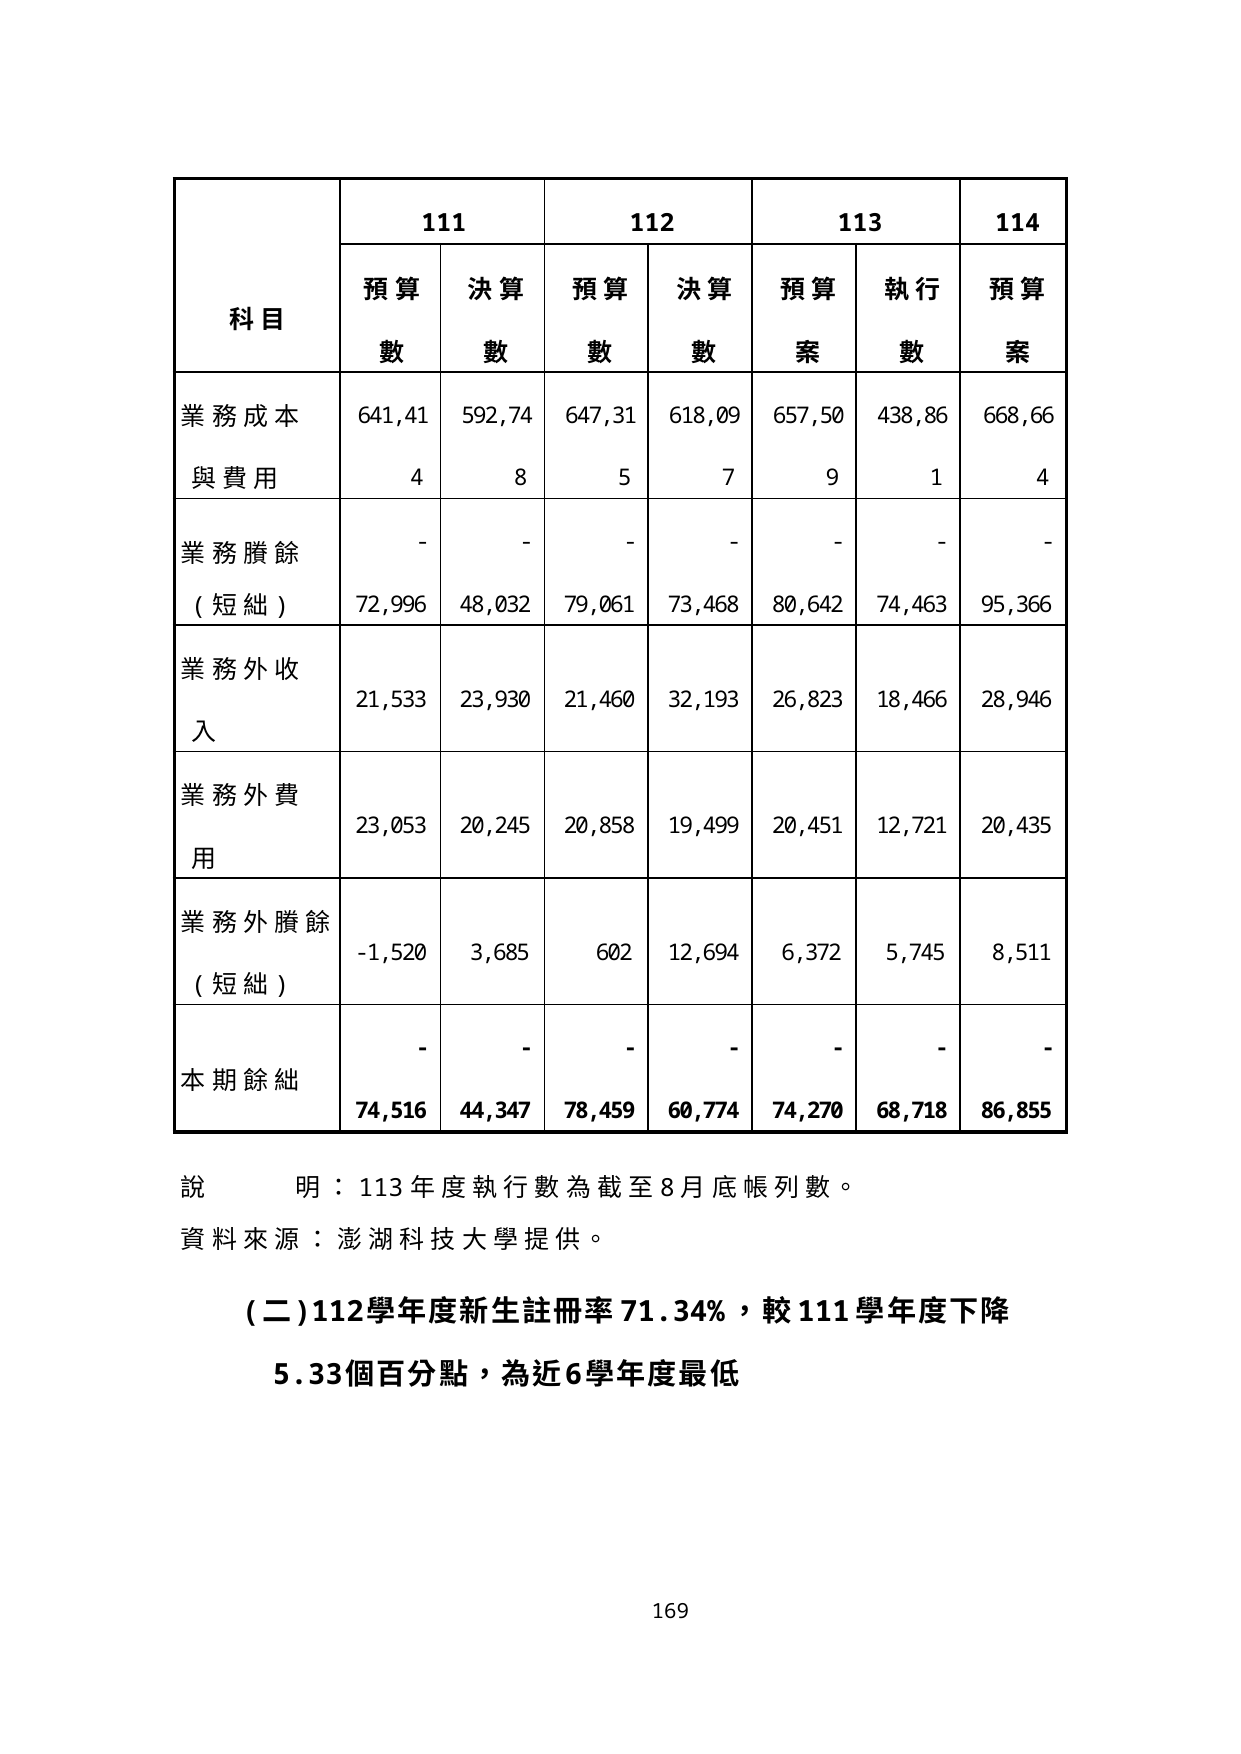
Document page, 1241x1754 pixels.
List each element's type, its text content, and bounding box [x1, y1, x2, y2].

table_cell 業務外賸餘(短絀) [176, 879, 339, 1004]
table_cell 執行數 [857, 245, 959, 371]
table_cell 預算數 [545, 245, 647, 371]
table_cell 19,499 [649, 752, 751, 877]
table_cell 26,823 [753, 626, 855, 751]
table_cell 602 [545, 879, 647, 1004]
table_cell 20,858 [545, 752, 647, 877]
table_cell 28,946 [961, 626, 1065, 751]
table_cell 預算案 [961, 245, 1065, 371]
table_cell -80,642 [753, 499, 855, 624]
table_cell 23,930 [441, 626, 544, 751]
table_cell 18,466 [857, 626, 959, 751]
text 資料來源：澎湖科技大學提供。 [177, 1196, 1063, 1258]
table_header 113 [753, 180, 959, 243]
table_cell 8,511 [961, 879, 1065, 1004]
table_cell 32,193 [649, 626, 751, 751]
table_cell 12,721 [857, 752, 959, 877]
table_cell 438,861 [857, 373, 959, 497]
table_cell 12,694 [649, 879, 751, 1004]
table_cell 5,745 [857, 879, 959, 1004]
table_cell 20,435 [961, 752, 1065, 877]
table_cell -78,459 [545, 1005, 647, 1130]
table_cell 657,509 [753, 373, 855, 497]
table_cell -72,996 [341, 499, 440, 624]
table_cell -68,718 [857, 1005, 959, 1130]
table_cell 23,053 [341, 752, 440, 877]
table_cell -60,774 [649, 1005, 751, 1130]
table_cell -74,463 [857, 499, 959, 624]
table_cell -95,366 [961, 499, 1065, 624]
table_cell -44,347 [441, 1005, 544, 1130]
table_cell 21,460 [545, 626, 647, 751]
table_cell 決算數 [441, 245, 544, 371]
table_cell -74,516 [341, 1005, 440, 1130]
table_cell 3,685 [441, 879, 544, 1004]
table_cell -86,855 [961, 1005, 1065, 1130]
table_cell 618,097 [649, 373, 751, 497]
table_header 112 [545, 180, 751, 243]
table_cell 6,372 [753, 879, 855, 1004]
table_cell 業務外費用 [176, 752, 339, 877]
table_cell -74,270 [753, 1005, 855, 1130]
table_cell 21,533 [341, 626, 440, 751]
table_cell 592,748 [441, 373, 544, 497]
table_cell 668,664 [961, 373, 1065, 497]
table_cell 20,245 [441, 752, 544, 877]
table_cell -73,468 [649, 499, 751, 624]
table_cell 預算數 [341, 245, 440, 371]
text 說 明：113年度執行數為截至8月底帳列數。 [177, 1134, 1063, 1196]
table_cell 本期餘絀 [176, 1005, 339, 1130]
table_header 111 [341, 180, 544, 243]
table_cell 業務外收入 [176, 626, 339, 751]
table_cell -79,061 [545, 499, 647, 624]
table_header 科目 [176, 180, 339, 371]
table_cell 預算案 [753, 245, 855, 371]
table_cell 641,414 [341, 373, 440, 497]
table_cell 業務賸餘(短絀) [176, 499, 339, 624]
table_cell 647,315 [545, 373, 647, 497]
text (二)112學年度新生註冊率71.34%，較111學年度下降5.33個百分點，為近6學年度最低 [236, 1258, 1063, 1383]
table_cell -48,032 [441, 499, 544, 624]
table_cell 20,451 [753, 752, 855, 877]
table_cell -1,520 [341, 879, 440, 1004]
table_header 114 [961, 180, 1065, 243]
table_cell 決算數 [649, 245, 751, 371]
table_cell 業務成本與費用 [176, 373, 339, 497]
